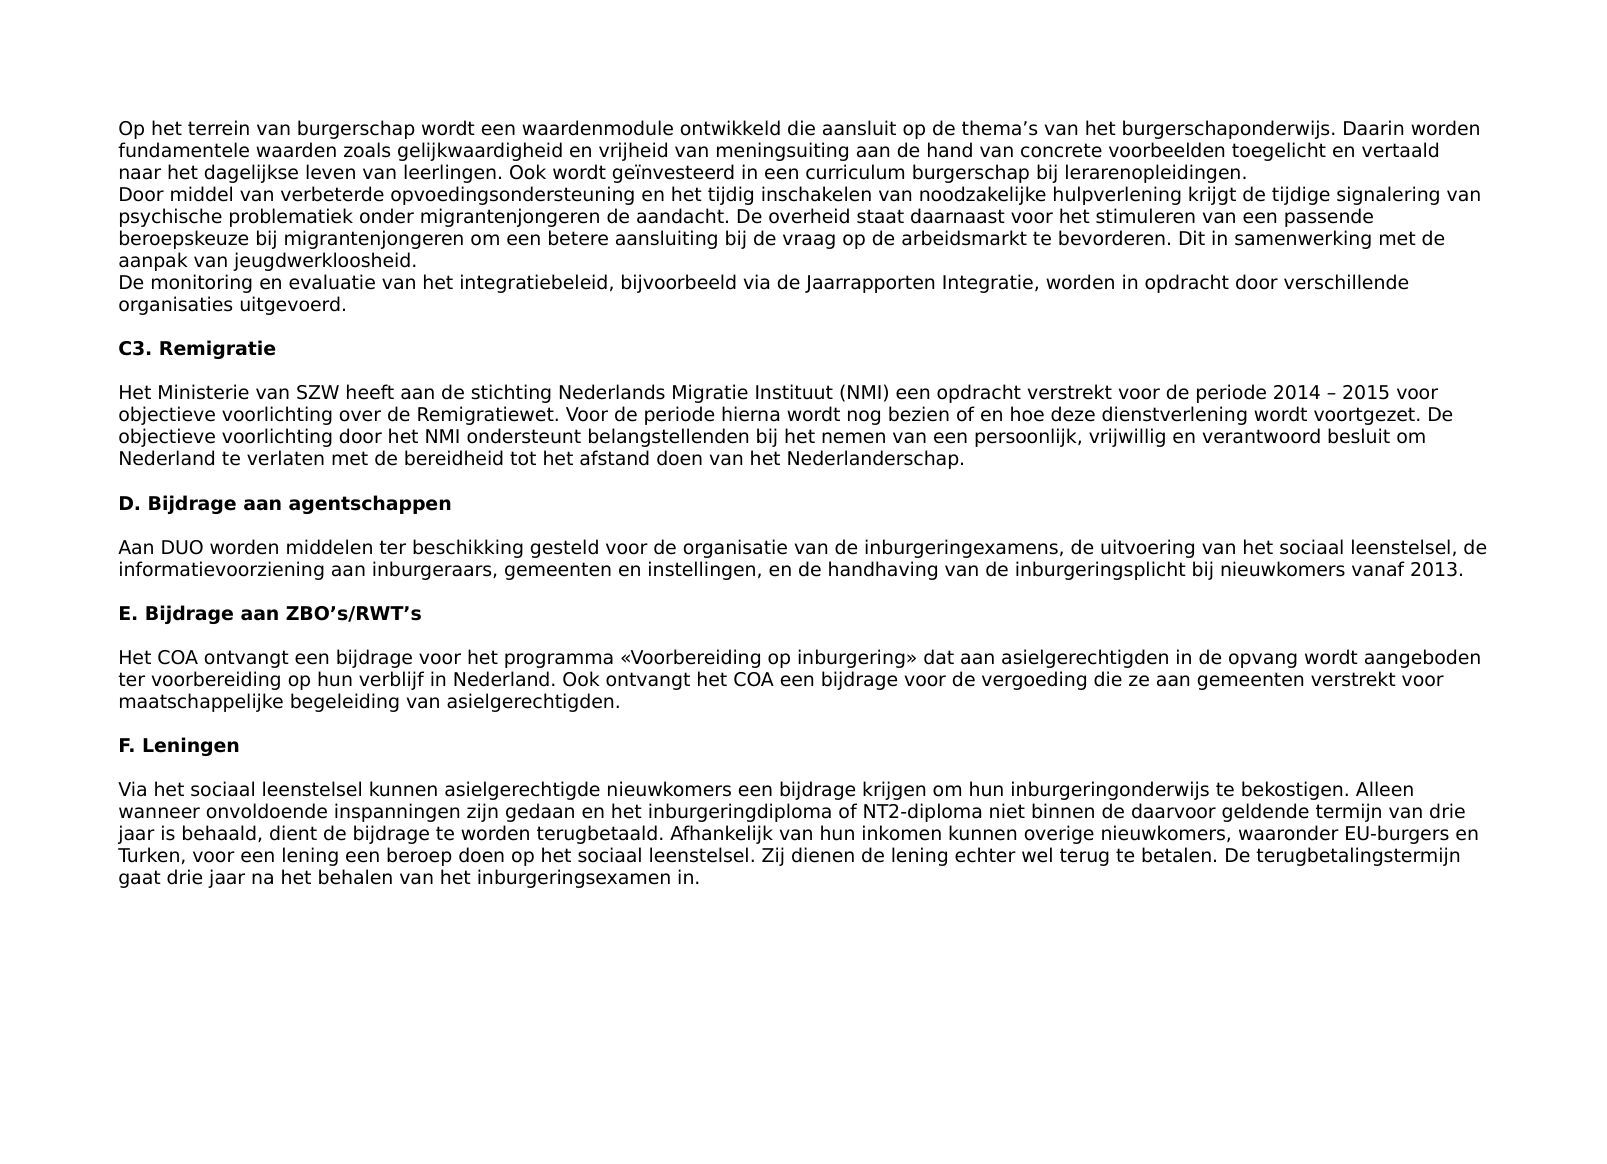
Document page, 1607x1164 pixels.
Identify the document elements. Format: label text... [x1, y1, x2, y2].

subtitle F. Leningen [118, 735, 1488, 757]
text Op het terrein van burgerschap wordt een waardenmodule ontwikkeld die aansluit op de thema’s van het burgerschaponderwijs. Daarin worden fundamentele waarden zoals gelijkwaardigheid en vrijheid van meningsuiting aan de hand van concrete voorbeelden toegelicht en vertaald naar het dagelijkse leven van leerlingen. Ook wordt geïnvesteerd in een curriculum burgerschap bij lerarenopleidingen. [118, 118, 1488, 184]
subtitle E. Bijdrage aan ZBO’s/RWT’s [118, 603, 1488, 625]
subtitle D. Bijdrage aan agentschappen [118, 492, 1488, 514]
text Aan DUO worden middelen ter beschikking gesteld voor de organisatie van de inburgeringexamens, de uitvoering van het sociaal leenstelsel, de informatievoorziening aan inburgeraars, gemeenten en instellingen, en de handhaving van de inburgeringsplicht bij nieuwkomers vanaf 2013. [118, 537, 1488, 581]
text De monitoring en evaluatie van het integratiebeleid, bijvoorbeeld via de Jaarrapporten Integratie, worden in opdracht door verschillende organisaties uitgevoerd. [118, 272, 1488, 316]
subtitle C3. Remigratie [118, 338, 1488, 360]
text Door middel van verbeterde opvoedingsondersteuning en het tijdig inschakelen van noodzakelijke hulpverlening krijgt de tijdige signalering van psychische problematiek onder migrantenjongeren de aandacht. De overheid staat daarnaast voor het stimuleren van een passende beroepskeuze bij migrantenjongeren om een betere aansluiting bij de vraag op de arbeidsmarkt te bevorderen. Dit in samenwerking met de aanpak van jeugdwerkloosheid. [118, 184, 1488, 272]
text Het COA ontvangt een bijdrage voor het programma «Voorbereiding op inburgering» dat aan asielgerechtigden in de opvang wordt aangeboden ter voorbereiding op hun verblijf in Nederland. Ook ontvangt het COA een bijdrage voor de vergoeding die ze aan gemeenten verstrekt voor maatschappelijke begeleiding van asielgerechtigden. [118, 647, 1488, 713]
text Via het sociaal leenstelsel kunnen asielgerechtigde nieuwkomers een bijdrage krijgen om hun inburgeringonderwijs te bekostigen. Alleen wanneer onvoldoende inspanningen zijn gedaan en het inburgeringdiploma of NT2-diploma niet binnen de daarvoor geldende termijn van drie jaar is behaald, dient de bijdrage te worden terugbetaald. Afhankelijk van hun inkomen kunnen overige nieuwkomers, waaronder EU-burgers en Turken, voor een lening een beroep doen op het sociaal leenstelsel. Zij dienen de lening echter wel terug te betalen. De terugbetalingstermijn gaat drie jaar na het behalen van het inburgeringsexamen in. [118, 779, 1488, 889]
text Het Ministerie van SZW heeft aan de stichting Nederlands Migratie Instituut (NMI) een opdracht verstrekt voor de periode 2014 – 2015 voor objectieve voorlichting over de Remigratiewet. Voor de periode hierna wordt nog bezien of en hoe deze dienstverlening wordt voortgezet. De objectieve voorlichting door het NMI ondersteunt belangstellenden bij het nemen van een persoonlijk, vrijwillig en verantwoord besluit om Nederland te verlaten met de bereidheid tot het afstand doen van het Nederlanderschap. [118, 382, 1488, 470]
